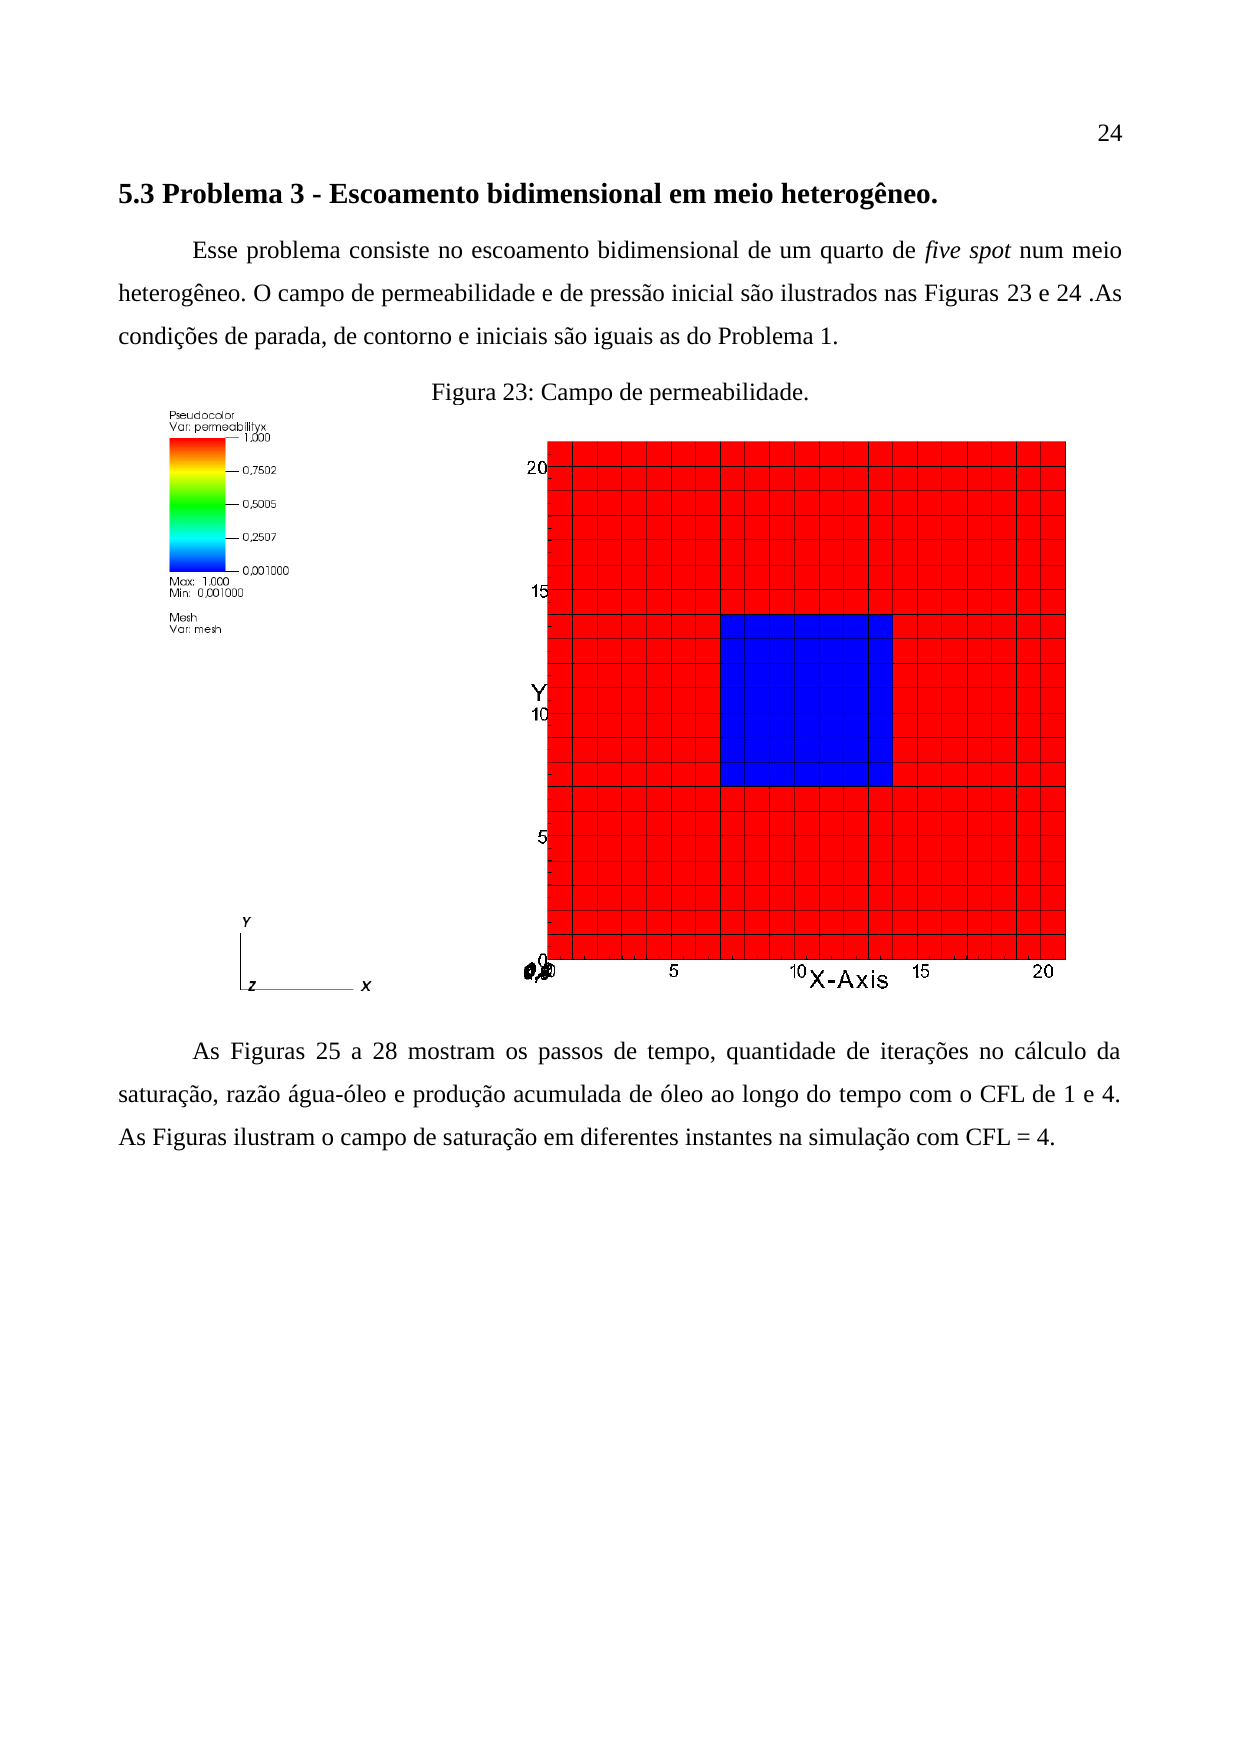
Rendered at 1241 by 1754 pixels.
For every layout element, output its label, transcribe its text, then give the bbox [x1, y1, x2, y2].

subtitle 5.3 Problema 3 - Escoamento bidimensional em meio heterogêneo. [118, 176, 1122, 210]
text Esse problema consiste no escoamento bidimensional de um quarto de five spot num meio heterogêneo. O campo de permeabilidade e de pressão inicial são ilustrados nas Figuras 23 e 24 .As condições de parada, de contorno e iniciais são iguais as do Problema 1. [118, 235, 1122, 350]
text As Figuras 25 a 28 mostram os passos de tempo, quantidade de iterações no cálculo da saturação, razão água-óleo e produção acumulada de óleo ao longo do tempo com o CFL de 1 e 4. As Figuras ilustram o campo de saturação em diferentes instantes na simulação com CFL = 4. [118, 1036, 1122, 1151]
picture [147, 405, 1093, 1006]
text Figura 23: Campo de permeabilidade. [148, 377, 1093, 405]
